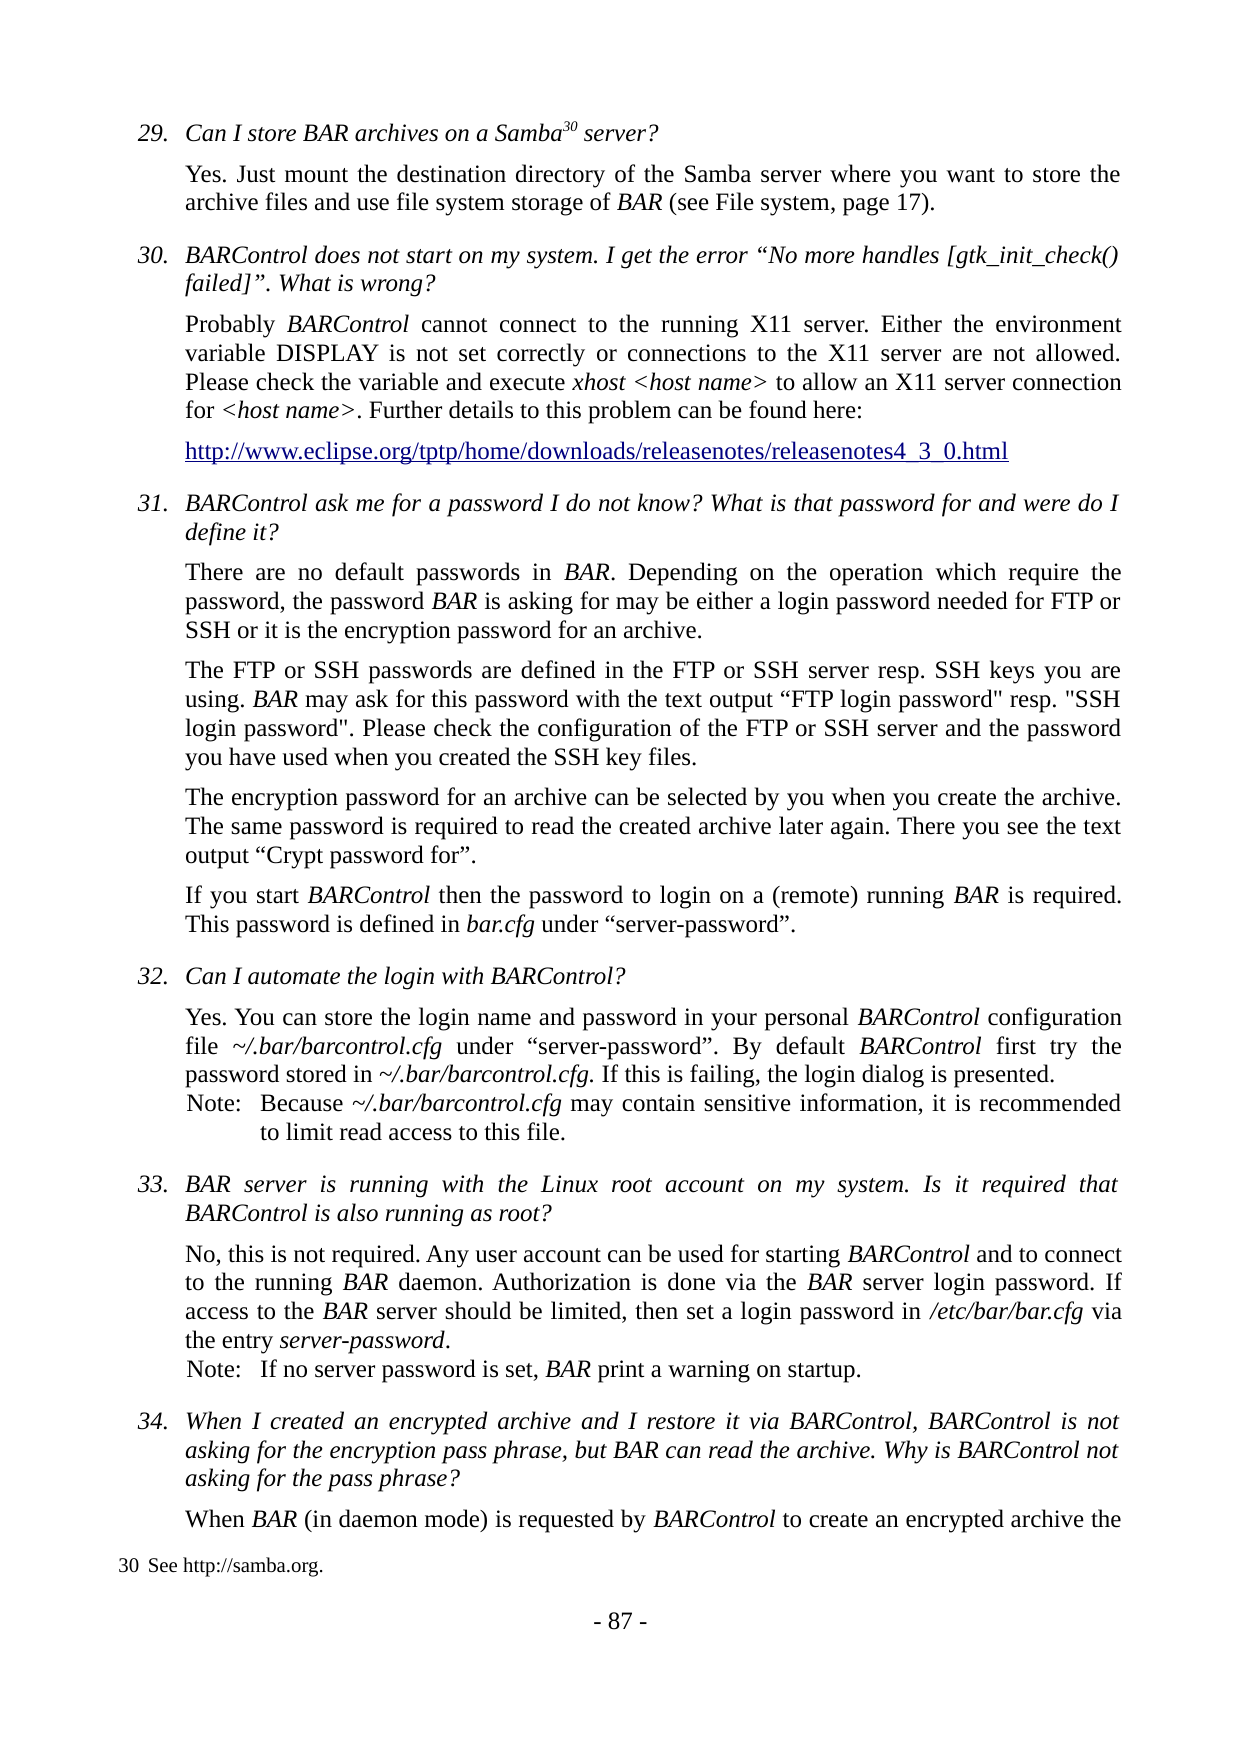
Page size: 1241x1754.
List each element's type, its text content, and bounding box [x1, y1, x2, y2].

list BAR server is running with the Linux root account on my system. Is it required that BARControl is also running as root? [138, 1169, 1122, 1227]
list When I created an encrypted archive and I restore it via BARControl, BARControl is not asking for the encryption pass phrase, but BAR can read the archive. Why is BARControl not asking for the pass phrase? [138, 1406, 1122, 1492]
text http://www.eclipse.org/tptp/home/downloads/releasenotes/releasenotes4_3_0.html [185, 436, 1122, 464]
text When BAR (in daemon mode) is requested by BARControl to create an encrypted archive the [185, 1504, 1122, 1533]
text The FTP or SSH passwords are defined in the FTP or SSH server resp. SSH keys you are using. BAR may ask for this password with the text output “FTP login password" resp. "SSH login password". Please check the configuration of the FTP or SSH server and the password you have used when you created the SSH key files. [185, 656, 1122, 771]
list Can I store BAR archives on a Samba server? [138, 118, 1122, 147]
text Yes. You can store the login name and password in your personal BARControl configuration file ~/.bar/barcontrol.cfg under “server-password”. By default BARControl first try the password stored in ~/.bar/barcontrol.cfg. If this is failing, the login dialog is presented. [185, 1002, 1122, 1088]
list See http://samba.org. [118, 1553, 1122, 1577]
text Note: If no server password is set, BAR print a warning on startup. [186, 1354, 1122, 1382]
text The encryption password for an archive can be selected by you when you create the archive. The same password is required to read the created archive later again. There you see the text output “Crypt password for”. [185, 782, 1122, 868]
text If you start BARControl then the password to login on a (remote) running BAR is required. This password is defined in bar.cfg under “server-password”. [185, 880, 1122, 938]
text There are no default passwords in BAR. Depending on the operation which require the password, the password BAR is asking for may be either a login password needed for FTP or SSH or it is the encryption password for an archive. [185, 557, 1122, 644]
text No, this is not required. Any user account can be used for starting BARControl and to connect to the running BAR daemon. Authorization is done via the BAR server login password. If access to the BAR server should be limited, then set a login password in /etc/bar/bar.cfg via the entry server-password. [185, 1239, 1122, 1354]
text Note: Because ~/.bar/barcontrol.cfg may contain sensitive information, it is recommended to limit read access to this file. [186, 1088, 1122, 1146]
text Probably BARControl cannot connect to the running X11 server. Either the environment variable DISPLAY is not set correctly or connections to the X11 server are not allowed. Please check the variable and execute xhost <host name> to allow an X11 server connection for <host name>. Further details to this problem can be found here: [185, 309, 1122, 424]
list BARControl does not start on my system. I get the error “No more handles [gtk_init_check() failed]”. What is wrong? [138, 240, 1122, 297]
text Yes. Just mount the destination directory of the Samba server where you want to store the archive files and use file system storage of BAR (see File system, page 17). [185, 159, 1122, 216]
list BARControl ask me for a password I do not know? What is that password for and were do I define it? [138, 488, 1122, 546]
list Can I automate the login with BARControl? [138, 961, 1122, 990]
